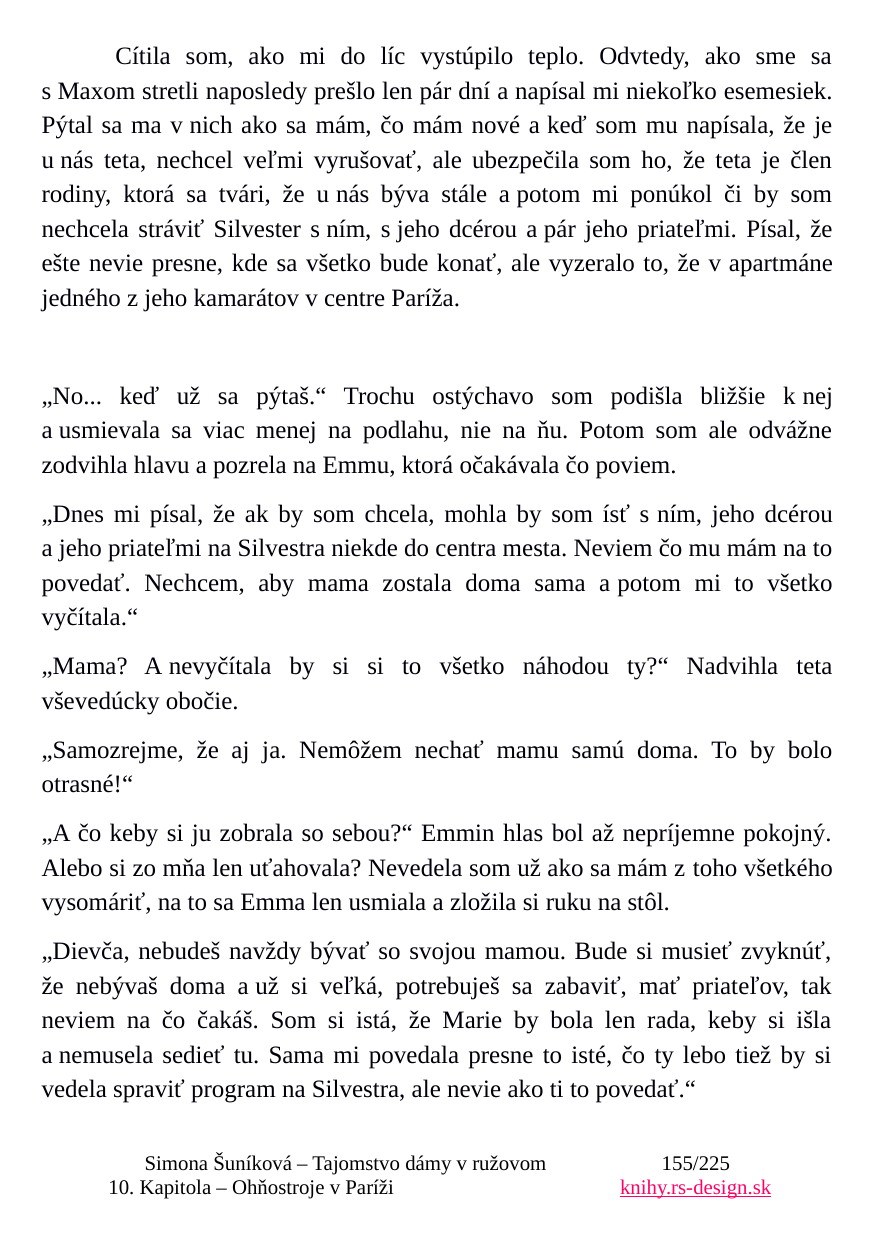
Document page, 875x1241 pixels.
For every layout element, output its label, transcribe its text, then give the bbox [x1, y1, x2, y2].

text „A čo keby si ju zobrala so sebou?“ Emmin hlas bol až nepríjemne pokojný. Alebo si zo mňa len uťahovala? Nevedela som už ako sa mám z toho všetkého vysomáriť, na to sa Emma len usmiala a zložila si ruku na stôl. [41, 818, 833, 916]
text „Samozrejme, že aj ja. Nemôžem nechať mamu samú doma. To by bolo otrasné!“ [41, 735, 833, 798]
text „Dnes mi písal, že ak by som chcela, mohla by som ísť s ním, jeho dcérou a jeho priateľmi na Silvestra niekde do centra mesta. Neviem čo mu mám na to povedať. Nechcem, aby mama zostala doma sama a potom mi to všetko vyčítala.“ [41, 499, 833, 631]
text „Mama? A nevyčítala by si si to všetko náhodou ty?“ Nadvihla teta vševedúcky obočie. [41, 651, 833, 714]
text Cítila som, ako mi do líc vystúpilo teplo. Odvtedy, ako sme sa s Maxom stretli naposledy prešlo len pár dní a napísal mi niekoľko esemesiek. Pýtal sa ma v nich ako sa mám, čo mám nové a keď som mu napísala, že je u nás teta, nechcel veľmi vyrušovať, ale ubezpečila som ho, že teta je člen rodiny, ktorá sa tvári, že u nás býva stále a potom mi ponúkol či by som nechcela stráviť Silvester s ním, s jeho dcérou a pár jeho priateľmi. Písal, že ešte nevie presne, kde sa všetko bude konať, ale vyzeralo to, že v apartmáne jedného z jeho kamarátov v centre Paríža. [41, 41, 833, 311]
text „No... keď už sa pýtaš.“ Trochu ostýchavo som podišla bližšie k nej a usmievala sa viac menej na podlahu, nie na ňu. Potom som ale odvážne zodvihla hlavu a pozrela na Emmu, ktorá očakávala čo poviem. [41, 381, 833, 478]
text „Dievča, nebudeš navždy bývať so svojou mamou. Bude si musieť zvyknúť, že nebývaš doma a už si veľká, potrebuješ sa zabaviť, mať priateľov, tak neviem na čo čakáš. Som si istá, že Marie by bola len rada, keby si išla a nemusela sedieť tu. Sama mi povedala presne to isté, čo ty lebo tiež by si vedela spraviť program na Silvestra, ale nevie ako ti to povedať.“ [41, 936, 833, 1103]
